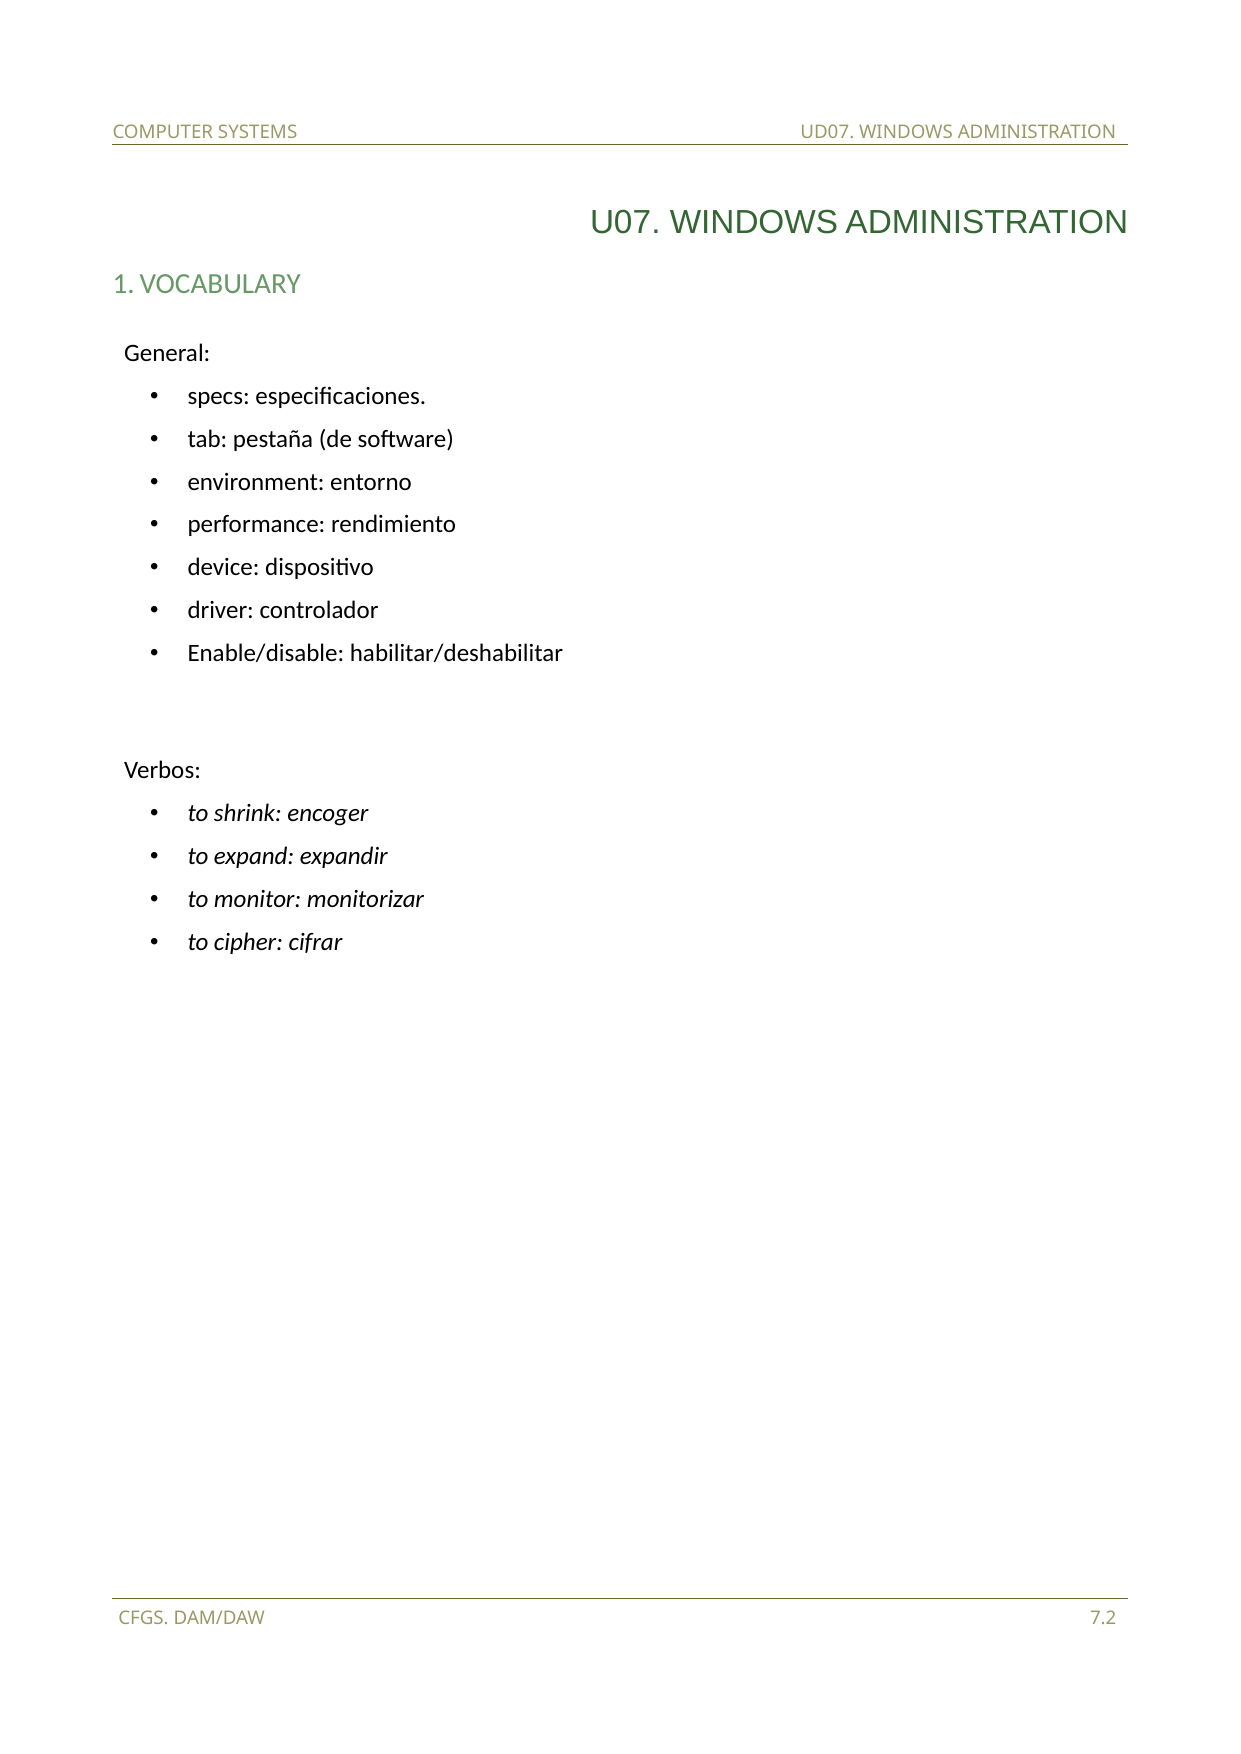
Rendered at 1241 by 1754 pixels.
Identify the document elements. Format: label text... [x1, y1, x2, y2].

list to cipher: cifrar [150, 926, 1128, 957]
list performance: rendimiento [150, 508, 1128, 539]
list environment: entorno [150, 466, 1128, 496]
list device: dispositivo [150, 551, 1128, 582]
text U07. Windows administration [112, 202, 1128, 240]
list specs: especificaciones. [150, 380, 1128, 410]
list driver: controlador [150, 594, 1128, 625]
text Verbos: [112, 755, 1128, 785]
list to expand: expandir [150, 841, 1128, 871]
list to monitor: monitorizar [150, 883, 1128, 914]
subtitle Vocabulary [112, 265, 1128, 301]
text General: [112, 337, 1128, 367]
list Enable/disable: habilitar/deshabilitar [150, 637, 1128, 668]
list to shrink: encoger [150, 798, 1128, 828]
list tab: pestaña (de software) [150, 423, 1128, 453]
